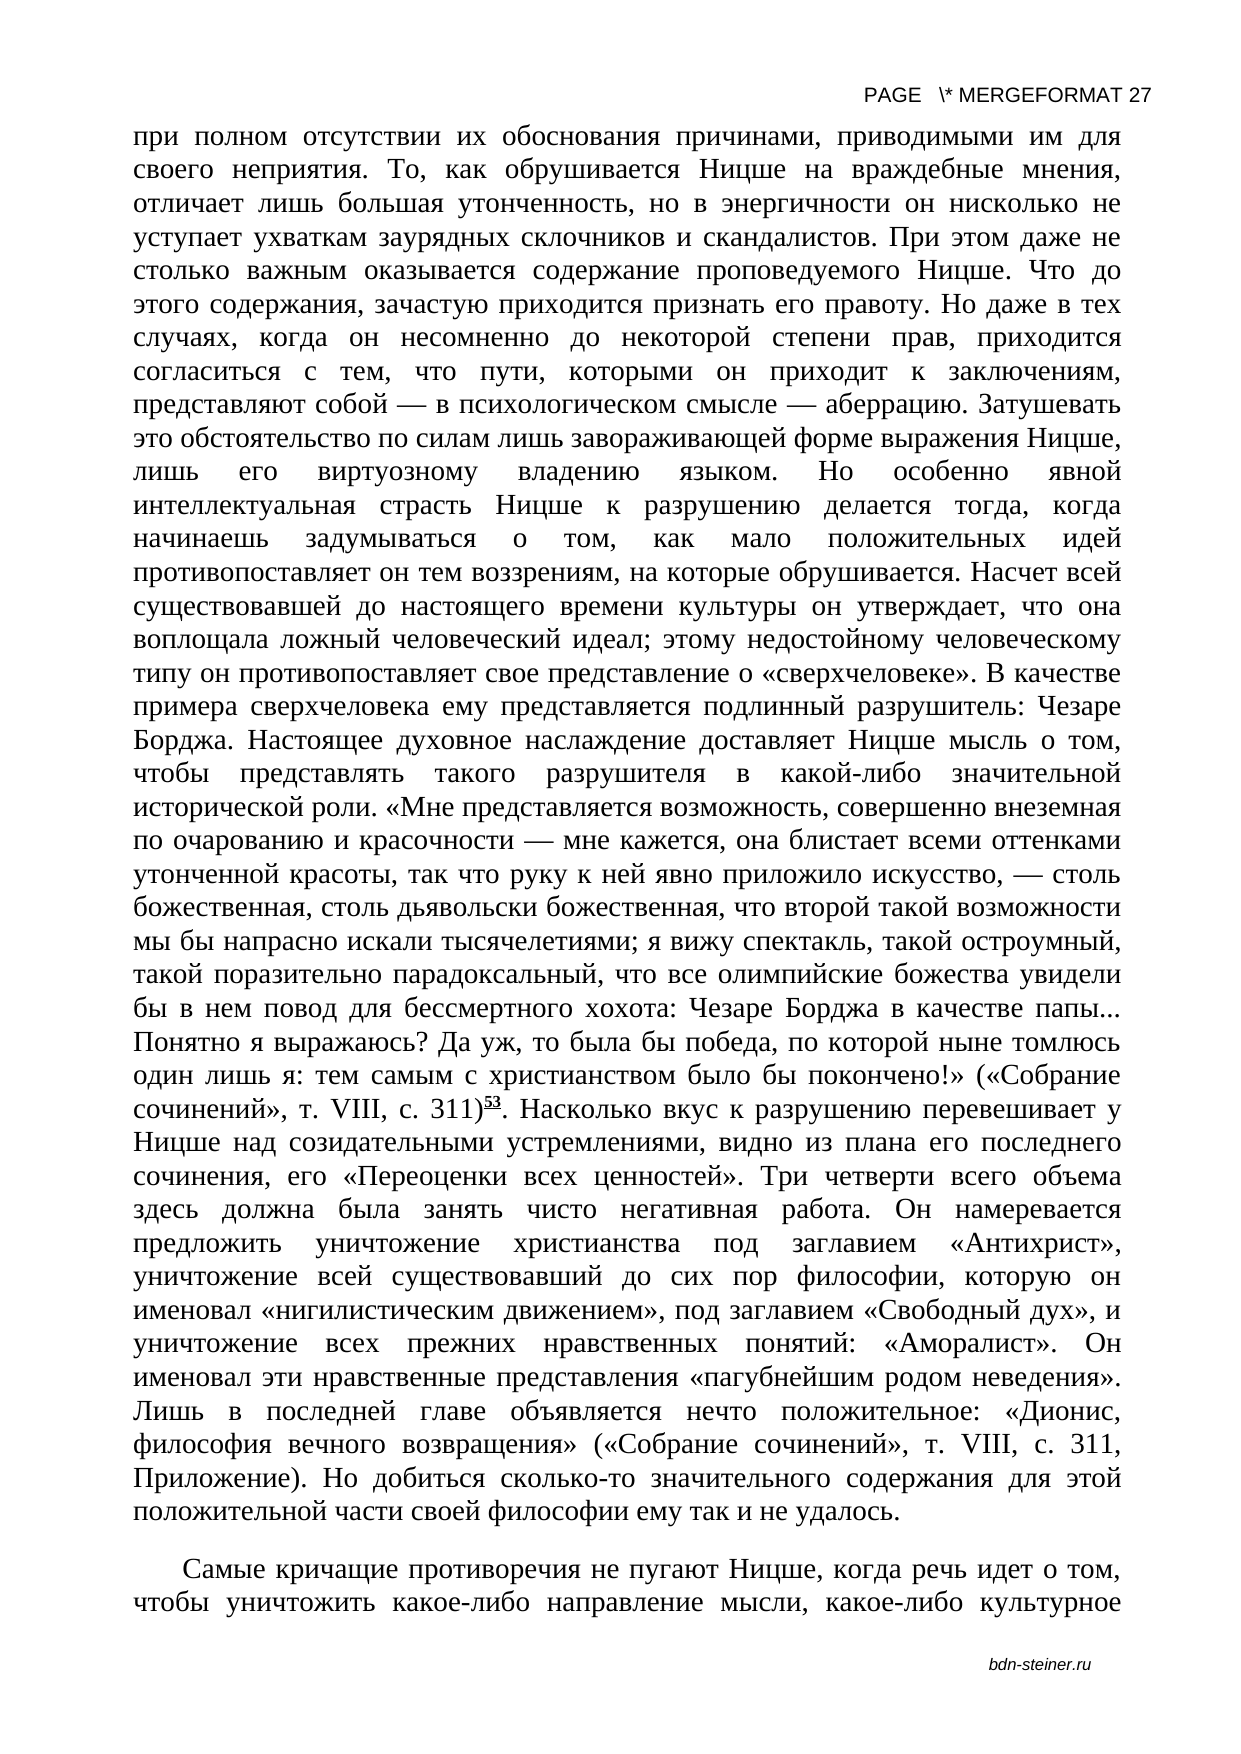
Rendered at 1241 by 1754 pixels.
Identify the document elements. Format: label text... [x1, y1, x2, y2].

text при полном отсутствии их обоснования причинами, приводимыми им для своего неприятия. То, как обрушивается Ницше на враждебные мнения, отличает лишь большая утонченность, но в энергичности он нисколько не уступает ухваткам заурядных склочников и скандалистов. При этом даже не столько важным оказывается содержание проповедуемого Ницше. Что до этого содержания, зачастую приходится признать его правоту. Но даже в тех случаях, когда он несомненно до некоторой степени прав, приходится согласиться с тем, что пути, которыми он приходит к заключениям, представляют собой — в психологическом смысле — аберрацию. Затушевать это обстоятельство по силам лишь завораживающей форме выражения Ницше, лишь его виртуозному владению языком. Но особенно явной интеллектуальная страсть Ницше к разрушению делается тогда, когда начинаешь задумываться о том, как мало положительных идей противопоставляет он тем воззрениям, на которые обрушивается. Насчет всей существовавшей до настоящего времени культуры он утверждает, что она воплощала ложный человеческий идеал; этому недостойному человеческому типу он противопоставляет свое представление о «сверхчеловеке». В качестве примера сверхчеловека ему представляется подлинный разрушитель: Чезаре Борджа. Настоящее духовное наслаждение доставляет Ницше мысль о том, чтобы представлять такого разрушителя в какой-либо значительной исторической роли. «Мне представляется возможность, совершенно внеземная по очарованию и красочности — мне кажется, она блистает всеми оттенками утонченной красоты, так что руку к ней явно приложило искусство, — столь божественная, столь дьявольски божественная, что второй такой возможности мы бы напрасно искали тысячелетиями; я вижу спектакль, такой остроумный, такой поразительно парадоксальный, что все олимпийские божества увидели бы в нем повод для бессмертного хохота: Чезаре Борджа в качестве папы... Понятно я выражаюсь? Да уж, то была бы победа, по которой ныне томлюсь один лишь я: тем самым с христианством было бы покончено!» («Собрание сочинений», т. VIII, с. 311)53. Насколько вкус к разрушению перевешивает у Ницше над созидательными устремлениями, видно из плана его последнего сочинения, его «Переоценки всех ценностей». Три четверти всего объема здесь должна была занять чисто негативная работа. Он намеревается предложить уничтожение христианства под заглавием «Антихрист», уничтожение всей существовавший до сих пор философии, которую он именовал «нигилистическим движением», под заглавием «Свободный дух», и уничтожение всех прежних нравственных понятий: «Аморалист». Он именовал эти нравственные представления «пагубнейшим родом неведения». Лишь в последней главе объявляется нечто положительное: «Дионис, философия вечного возвращения» («Собрание сочинений», т. VIII, с. 311, Приложение). Но добиться сколько-то значительного содержания для этой положительной части своей философии ему так и не удалось. [133, 118, 1122, 1527]
text Самые кричащие противоречия не пугают Ницше, когда речь идет о том, чтобы уничтожить какое-либо направление мысли, какое-либо культурное [133, 1551, 1122, 1618]
